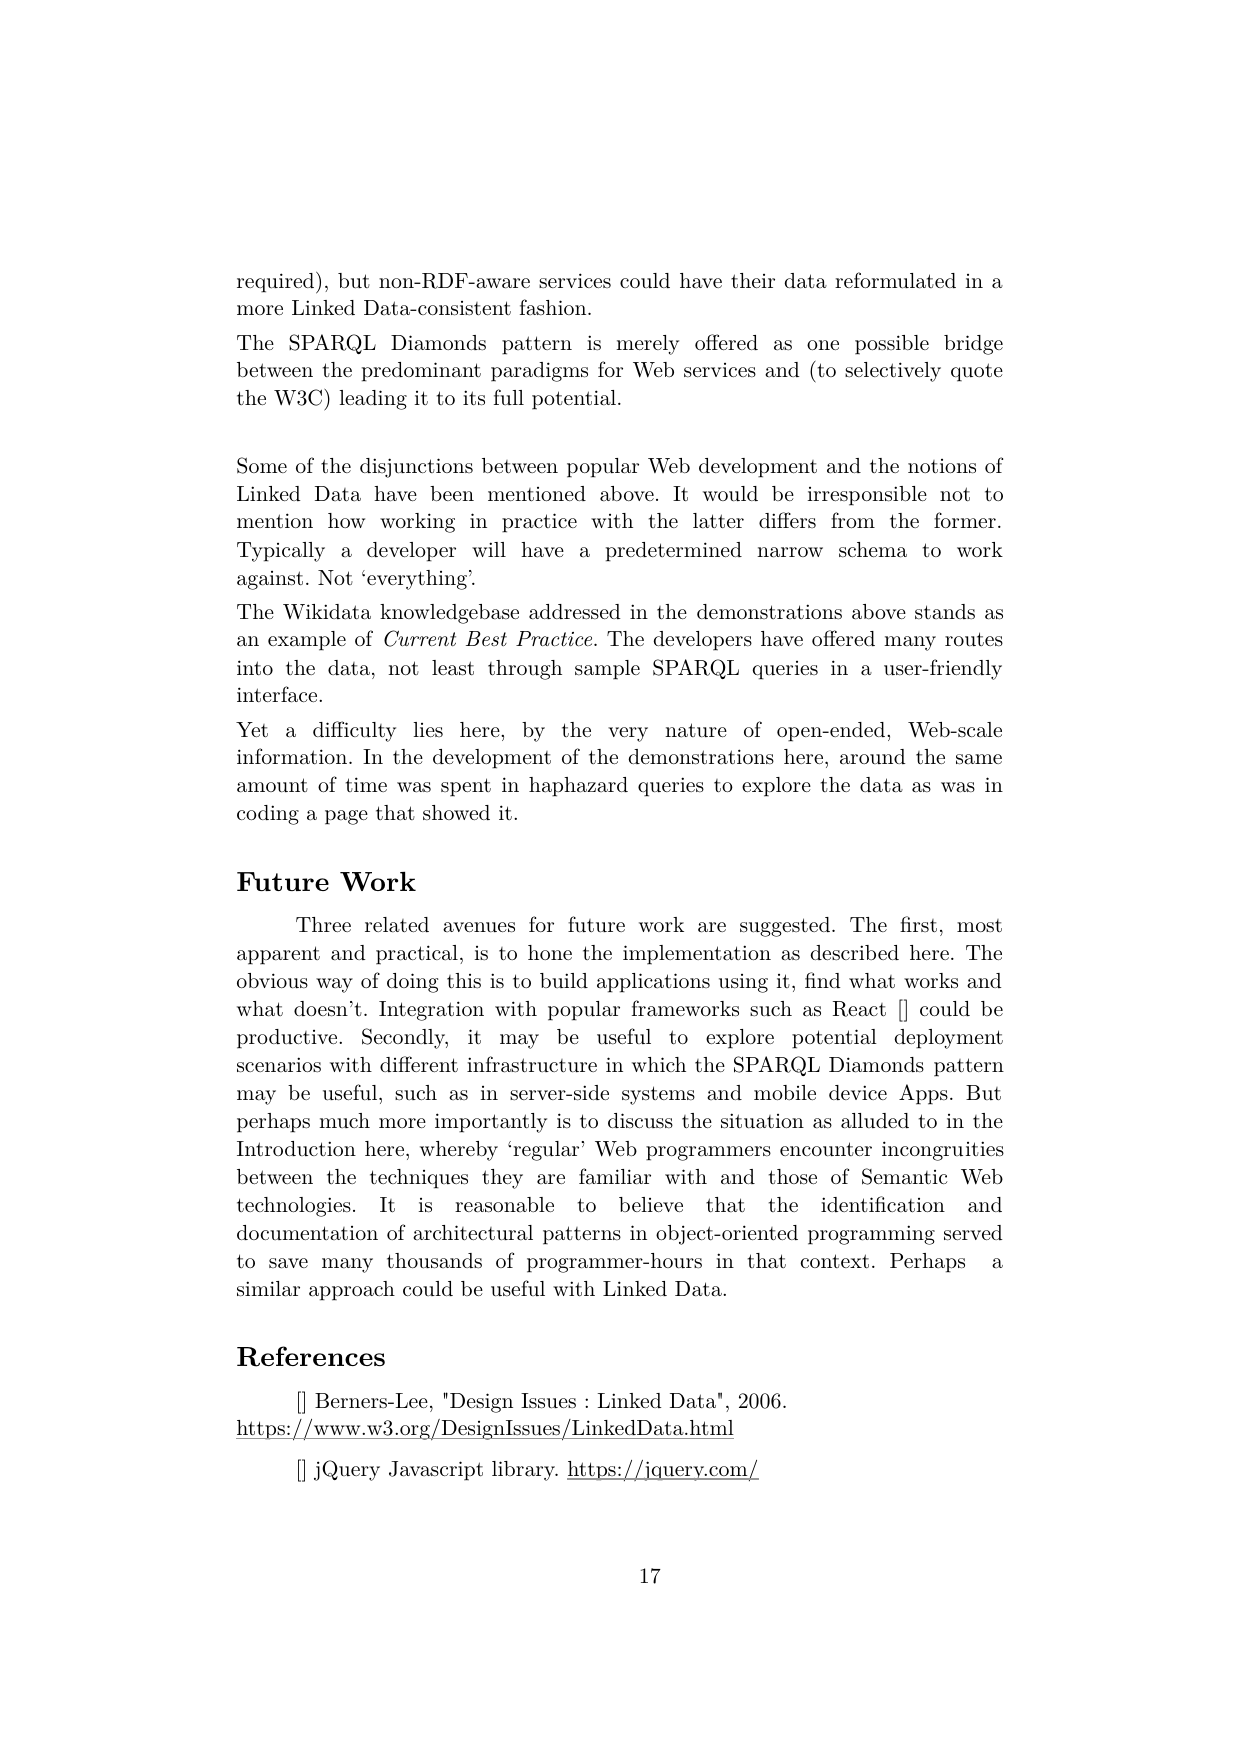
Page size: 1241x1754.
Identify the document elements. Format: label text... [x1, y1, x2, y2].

text required), but non-RDF-aware services could have their data reformulated in a more Linked Data-consistent fashion. [236, 266, 1004, 322]
text [] Berners-Lee, "Design Issues : Linked Data", 2006. https://www.w3.org/DesignIssues/LinkedData.html [236, 1386, 1004, 1442]
text Yet a difficulty lies here, by the very nature of open-ended, Web-scale information. In the development of the demonstrations here, around the same amount of time was spent in haphazard queries to explore the data as was in coding a page that showed it. [236, 715, 1004, 827]
text [] jQuery Javascript library. https://jquery.com/ [236, 1454, 1004, 1482]
text The Wikidata knowledgebase addressed in the demonstrations above stands as an example of Current Best Practice. The developers have offered many routes into the data, not least through sample SPARQL queries in a user-friendly interface. [236, 597, 1004, 709]
text Some of the disjunctions between popular Web development and the notions of Linked Data have been mentioned above. It would be irresponsible not to mention how working in practice with the latter differs from the former. Typically a developer will have a predetermined narrow schema to work against. Not ‘everything’. [236, 451, 1004, 591]
subtitle References [236, 1338, 1004, 1374]
text Three related avenues for future work are suggested. The first, most apparent and practical, is to hone the implementation as described here. The obvious way of doing this is to build applications using it, find what works and what doesn’t. Integration with popular frameworks such as React [] could be productive. Secondly, it may be useful to explore potential deployment scenarios with different infrastructure in which the SPARQL Diamonds pattern may be useful, such as in server-side systems and mobile device Apps. But perhaps much more importantly is to discuss the situation as alluded to in the Introduction here, whereby ‘regular’ Web programmers encounter incongruities between the techniques they are familiar with and those of Semantic Web technologies. It is reasonable to believe that the identification and documentation of architectural patterns in object-oriented programming served to save many thousands of programmer-hours in that context. Perhaps a similar approach could be useful with Linked Data. [236, 911, 1004, 1303]
subtitle Future Work [236, 863, 1004, 898]
text The SPARQL Diamonds pattern is merely offered as one possible bridge between the predominant paradigms for Web services and (to selectively quote the W3C) leading it to its full potential. [236, 328, 1004, 412]
